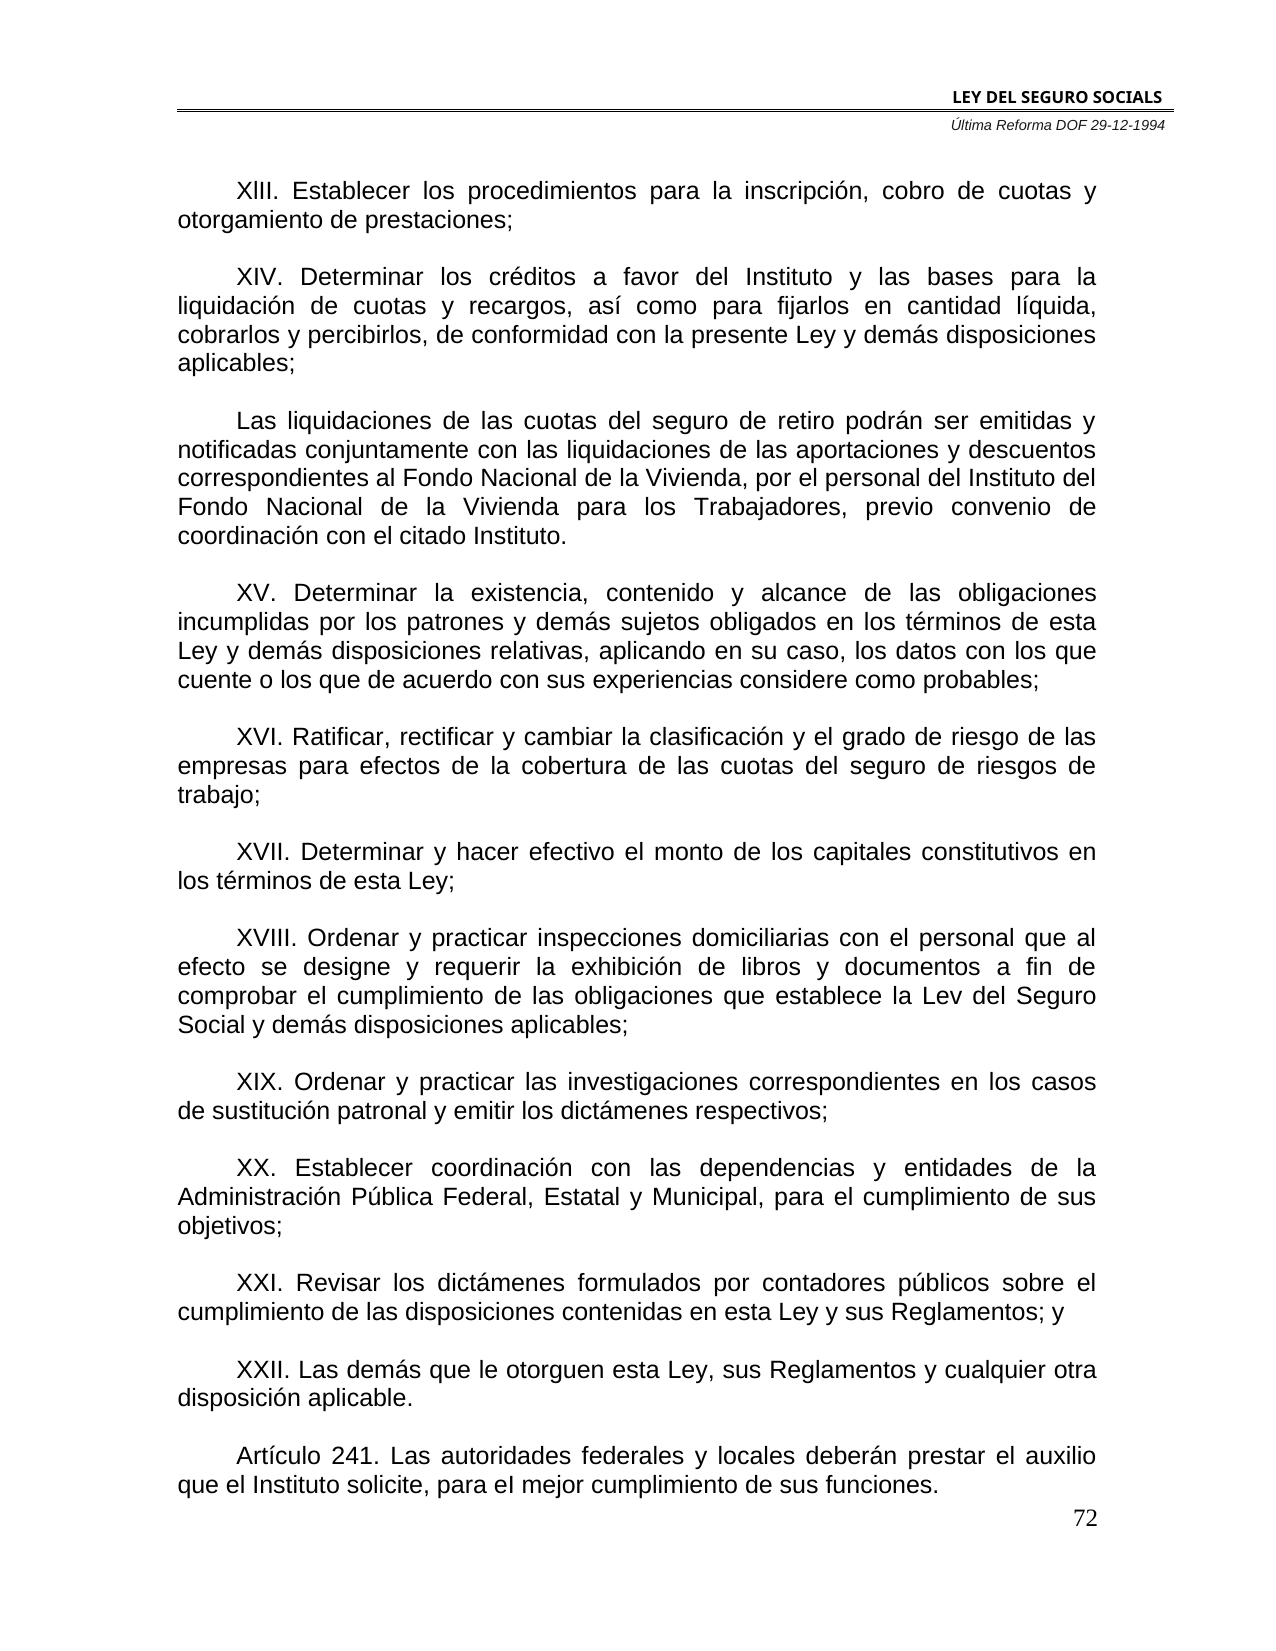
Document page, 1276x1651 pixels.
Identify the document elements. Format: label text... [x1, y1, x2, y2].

text XV. Determinar la existencia, contenido y alcance de las obligaciones incumplidas por los patrones y demás sujetos obligados en los términos de esta Ley y demás disposiciones relativas, aplicando en su caso, los datos con los que cuente o los que de acuerdo con sus experiencias considere como probables; [177, 578, 1098, 693]
text XVIII. Ordenar y practicar inspecciones domiciliarias con el personal que al efecto se designe y requerir la exhibición de libros y documentos a fin de comprobar el cumplimiento de las obligaciones que establece la Lev del Seguro Social y demás disposiciones aplicables; [177, 923, 1098, 1038]
text XX. Establecer coordinación con las dependencias y entidades de la Administración Pública Federal, Estatal y Municipal, para el cumplimiento de sus objetivos; [177, 1153, 1098, 1240]
text Las liquidaciones de las cuotas del seguro de retiro podrán ser emitidas y notificadas conjuntamente con las liquidaciones de las aportaciones y descuentos correspondientes al Fondo Nacional de la Vivienda, por el personal del Instituto del Fondo Nacional de la Vivienda para los Trabajadores, previo convenio de coordinación con el citado Instituto. [177, 406, 1098, 550]
text XXII. Las demás que le otorguen esta Ley, sus Reglamentos y cualquier otra disposición aplicable. [177, 1355, 1098, 1412]
text Artículo 241. Las autoridades federales y locales deberán prestar el auxilio que el Instituto solicite, para eI mejor cumplimiento de sus funciones. [177, 1441, 1098, 1498]
text XIV. Determinar los créditos a favor del Instituto y las bases para la liquidación de cuotas y recargos, así como para fijarlos en cantidad líquida, cobrarlos y percibirlos, de conformidad con la presente Ley y demás disposiciones aplicables; [177, 262, 1098, 377]
text XIX. Ordenar y practicar las investigaciones correspondientes en los casos de sustitución patronal y emitir los dictámenes respectivos; [177, 1067, 1098, 1125]
text XVI. Ratificar, rectificar y cambiar la clasificación y el grado de riesgo de las empresas para efectos de la cobertura de las cuotas del seguro de riesgos de trabajo; [177, 722, 1098, 808]
text XXI. Revisar los dictámenes formulados por contadores públicos sobre el cumplimiento de las disposiciones contenidas en esta Ley y sus Reglamentos; y [177, 1268, 1098, 1326]
text XlII. Establecer los procedimientos para la inscripción, cobro de cuotas y otorgamiento de prestaciones; [177, 176, 1098, 233]
text XVII. Determinar y hacer efectivo el monto de los capitales constitutivos en los términos de esta Ley; [177, 837, 1098, 895]
